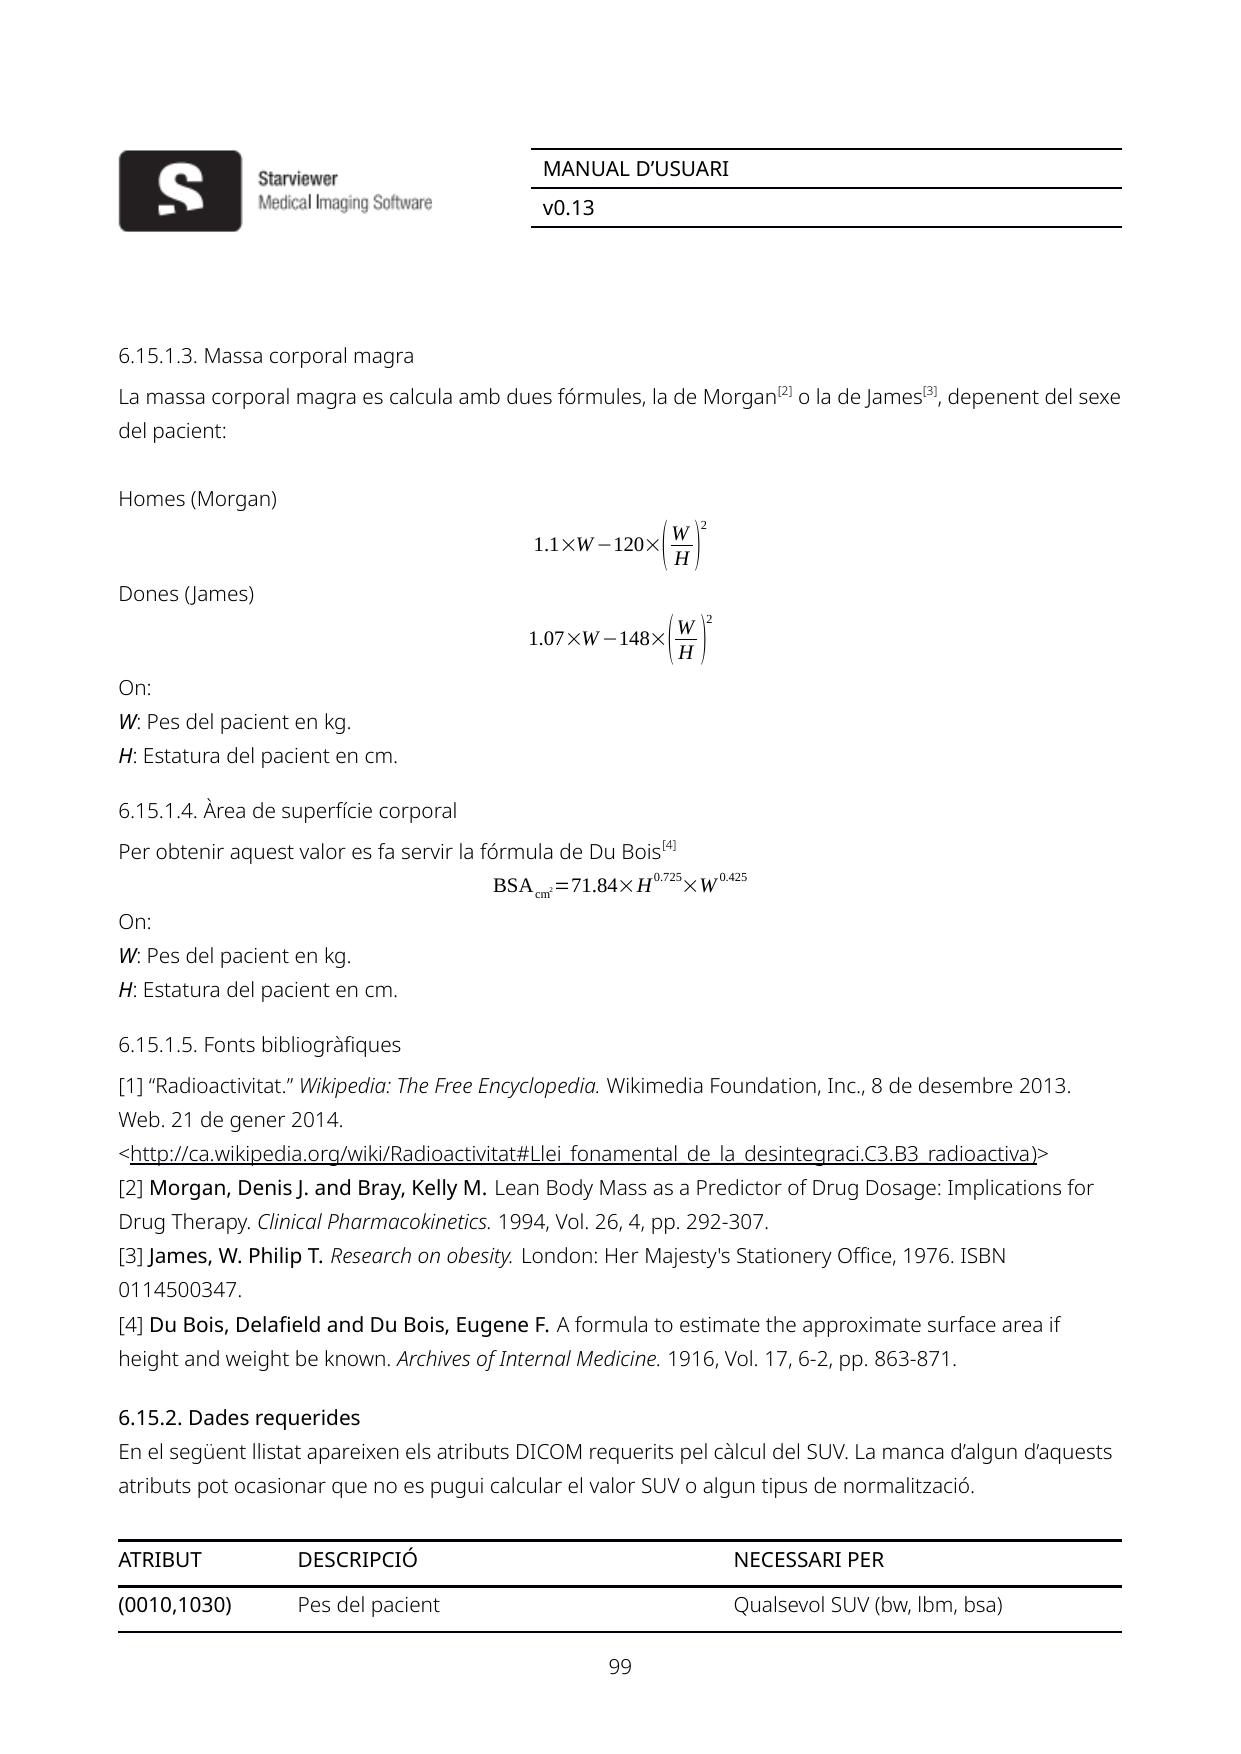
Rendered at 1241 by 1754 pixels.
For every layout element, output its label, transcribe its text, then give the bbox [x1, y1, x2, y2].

table_cell (0010,1030) [118, 1588, 297, 1631]
text Per obtenir aquest valor es fa servir la fórmula de Du Bois[4] [118, 837, 1122, 865]
text [2] Morgan, Denis J. and Bray, Kelly M. Lean Body Mass as a Predictor of Drug Dosage: Implications for Drug Therapy. Clinical Pharmacokinetics. 1994, Vol. 26, 4, pp. 292-307. [118, 1173, 1122, 1236]
text W: Pes del pacient en kg. [118, 707, 1122, 735]
text Homes (Morgan) [118, 484, 1122, 513]
table_cell Qualsevol SUV (bw, lbm, bsa) [733, 1588, 1122, 1631]
text On: [118, 673, 1122, 701]
subtitle Dades requerides [118, 1403, 1122, 1431]
table_header atribut [118, 1542, 297, 1585]
table_header descripció [298, 1542, 733, 1585]
text On: [118, 907, 1122, 936]
subtitle Àrea de superfície corporal [118, 796, 1122, 824]
subtitle Fonts bibliogràfiques [118, 1030, 1122, 1059]
text La massa corporal magra es calcula amb dues fórmules, la de Morgan[2] o la de James[3], depenent del sexe del pacient: [118, 382, 1122, 445]
subtitle Massa corporal magra [118, 341, 1122, 370]
table_header Necessari per [733, 1542, 1122, 1585]
text En el següent llistat apareixen els atributs DICOM requerits pel càlcul del SUV. La manca d’algun d’aquests atributs pot ocasionar que no es pugui calcular el valor SUV o algun tipus de normalització. [118, 1437, 1122, 1499]
text H: Estatura del pacient en cm. [118, 741, 1122, 769]
text [1] “Radioactivitat.” Wikipedia: The Free Encyclopedia. Wikimedia Foundation, Inc., 8 de desembre 2013. Web. 21 de gener 2014. <http://ca.wikipedia.org/wiki/Radioactivitat#Llei_fonamental_de_la_desintegraci.C3.B3_radioactiva)> [118, 1071, 1122, 1168]
text Dones (James) [118, 579, 1122, 607]
text W: Pes del pacient en kg. [118, 941, 1122, 970]
text H: Estatura del pacient en cm. [118, 975, 1122, 1004]
text [4] Du Bois, Delafield and Du Bois, Eugene F. A formula to estimate the approximate surface area if height and weight be known. Archives of Internal Medicine. 1916, Vol. 17, 6-2, pp. 863-871. [118, 1310, 1122, 1372]
text [3] James, W. Philip T. Research on obesity. London: Her Majesty's Stationery Office, 1976. ISBN 0114500347. [118, 1242, 1122, 1304]
table_cell Pes del pacient [298, 1588, 733, 1631]
